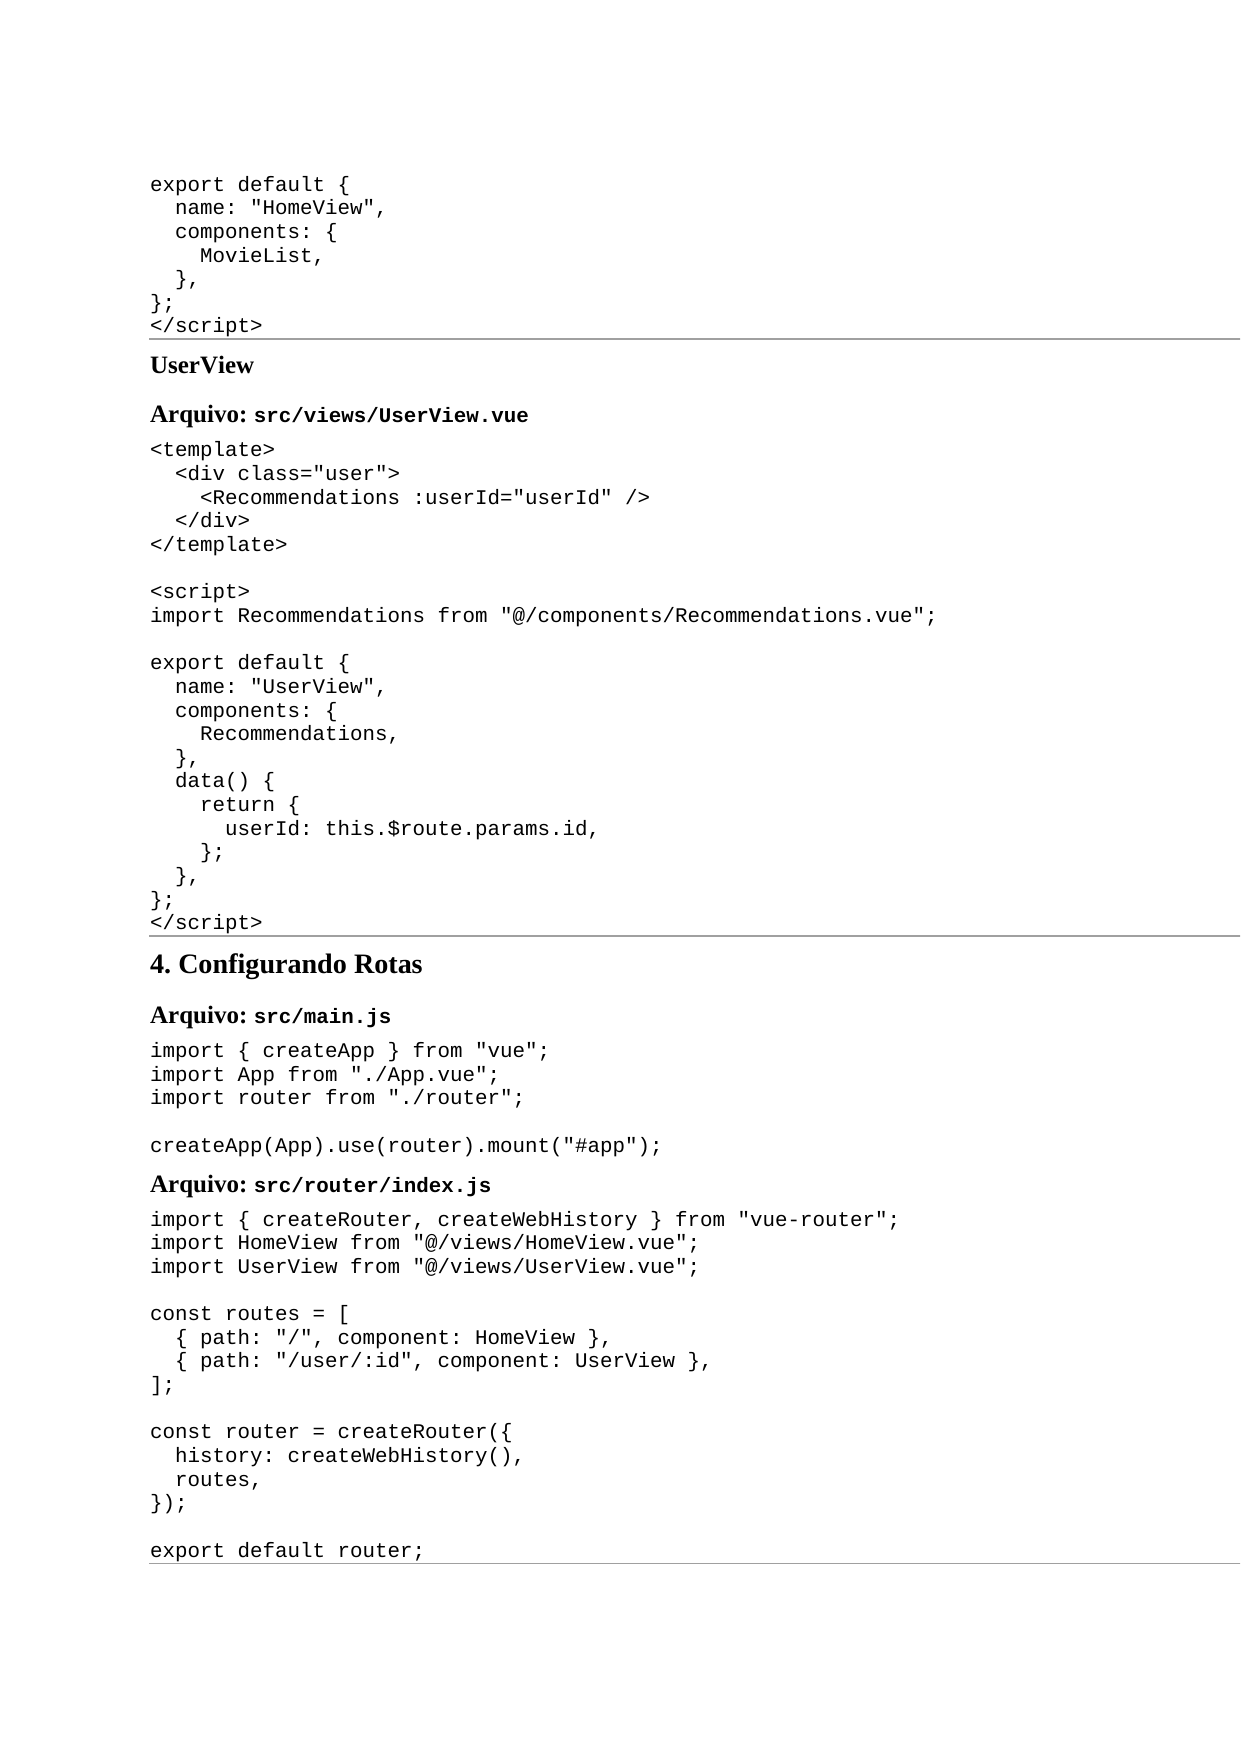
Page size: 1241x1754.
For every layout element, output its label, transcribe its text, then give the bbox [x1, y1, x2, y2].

text import Recommendations from "@/components/Recommendations.vue"; [150, 605, 1090, 629]
text components: { [150, 221, 1090, 244]
text history: createWebHistory(), [150, 1445, 1090, 1469]
text userId: this.$route.params.id, [150, 818, 1090, 841]
text </template> [150, 534, 1090, 558]
text export default router; [150, 1540, 1090, 1563]
text components: { [150, 699, 1090, 723]
text export default { [150, 652, 1090, 676]
text <div class="user"> [150, 463, 1090, 487]
text ]; [150, 1374, 1090, 1398]
text { path: "/user/:id", component: UserView }, [150, 1351, 1090, 1374]
text <template> [150, 439, 1090, 463]
text MovieList, [150, 244, 1090, 268]
text import HomeView from "@/views/HomeView.vue"; [150, 1232, 1090, 1256]
text }; [150, 292, 1090, 316]
text }, [150, 747, 1090, 771]
text }, [150, 268, 1090, 292]
text const routes = [ [150, 1303, 1090, 1327]
text </div> [150, 510, 1090, 534]
subtitle 4. Configurando Rotas [150, 947, 1090, 979]
text import router from "./router"; [150, 1087, 1090, 1111]
text }); [150, 1492, 1090, 1516]
text routes, [150, 1469, 1090, 1492]
text { path: "/", component: HomeView }, [150, 1327, 1090, 1351]
text </script> [150, 316, 1090, 338]
text Recommendations, [150, 723, 1090, 747]
text Arquivo: src/main.js [150, 1000, 1090, 1029]
text }; [150, 889, 1090, 912]
text export default { [150, 174, 1090, 197]
text }; [150, 841, 1090, 865]
text name: "UserView", [150, 676, 1090, 699]
text </script> [150, 912, 1090, 935]
text Arquivo: src/router/index.js [150, 1169, 1090, 1198]
text import { createApp } from "vue"; [150, 1040, 1090, 1064]
text }, [150, 865, 1090, 889]
text name: "HomeView", [150, 197, 1090, 221]
text <Recommendations :userId="userId" /> [150, 487, 1090, 510]
subtitle UserView [150, 350, 1090, 379]
text Arquivo: src/views/UserView.vue [150, 399, 1090, 429]
text <script> [150, 581, 1090, 605]
text const router = createRouter({ [150, 1421, 1090, 1445]
text data() { [150, 771, 1090, 794]
text import UserView from "@/views/UserView.vue"; [150, 1256, 1090, 1279]
text import { createRouter, createWebHistory } from "vue-router"; [150, 1209, 1090, 1232]
text createApp(App).use(router).mount("#app"); [150, 1134, 1090, 1158]
text import App from "./App.vue"; [150, 1064, 1090, 1087]
text return { [150, 794, 1090, 818]
